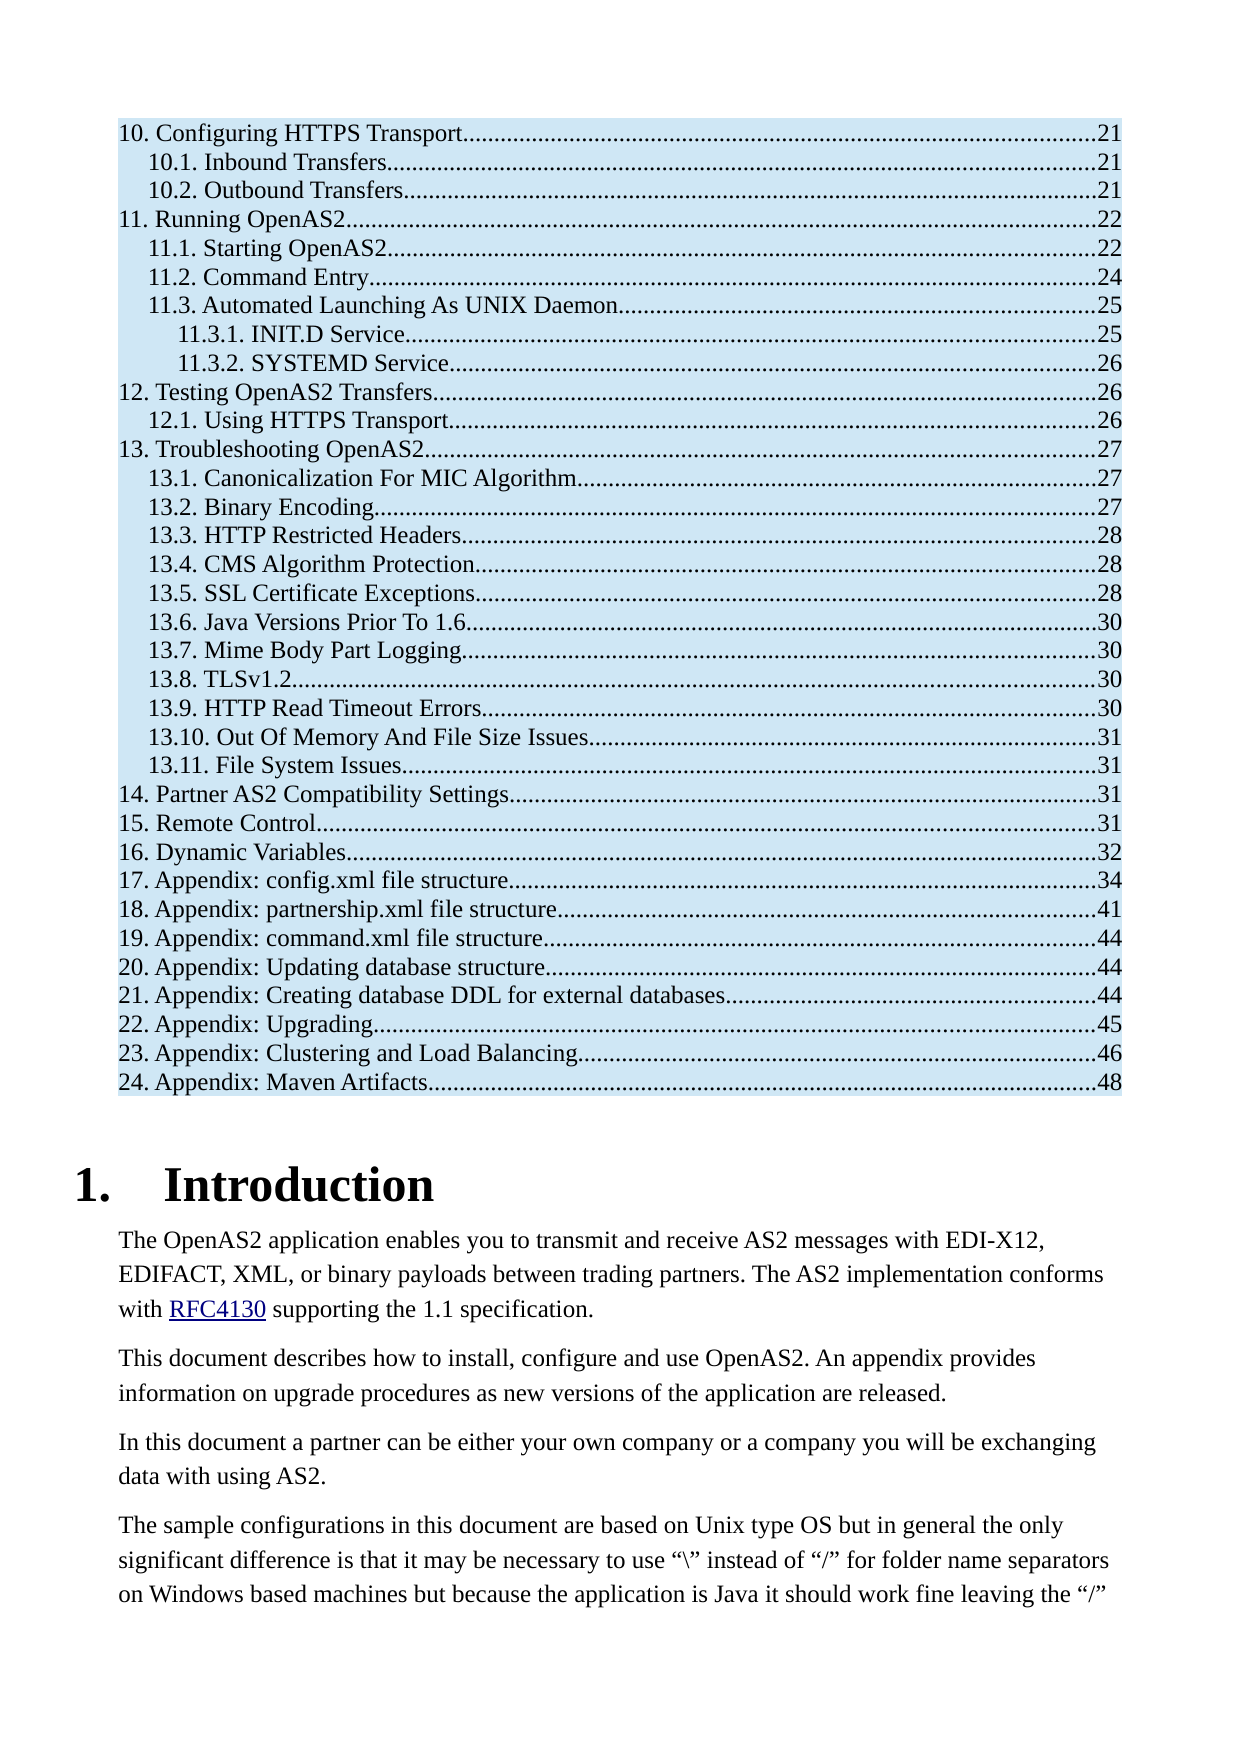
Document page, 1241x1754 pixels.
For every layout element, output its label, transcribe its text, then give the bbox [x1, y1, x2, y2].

text 13.3. HTTP Restricted Headers 28 [148, 521, 1122, 549]
text 13.2. Binary Encoding 27 [148, 492, 1122, 521]
text 13.1. Canonicalization For MIC Algorithm 27 [148, 463, 1122, 492]
text 18. Appendix: partnership.xml file structure 41 [118, 894, 1122, 923]
text 13.10. Out Of Memory And File Size Issues 31 [148, 722, 1122, 751]
text 12. Testing OpenAS2 Transfers 26 [118, 377, 1122, 406]
text 12.1. Using HTTPS Transport 26 [148, 406, 1122, 434]
text 11.1. Starting OpenAS2 22 [148, 233, 1122, 262]
text 10. Configuring HTTPS Transport 21 [118, 118, 1122, 147]
text 13.7. Mime Body Part Logging 30 [148, 636, 1122, 664]
text 13.9. HTTP Read Timeout Errors 30 [148, 693, 1122, 722]
text 14. Partner AS2 Compatibility Settings 31 [118, 779, 1122, 808]
text 11. Running OpenAS2 22 [118, 204, 1122, 233]
subtitle Introduction [73, 1155, 1122, 1213]
text 13.6. Java Versions Prior To 1.6 30 [148, 607, 1122, 636]
text 10.1. Inbound Transfers 21 [148, 147, 1122, 176]
text 11.3.2. SYSTEMD Service 26 [177, 348, 1122, 377]
text This document describes how to install, configure and use OpenAS2. An appendix provides information on upgrade procedures as new versions of the application are released. [118, 1343, 1122, 1406]
text 17. Appendix: config.xml file structure 34 [118, 866, 1122, 894]
text In this document a partner can be either your own company or a company you will be exchanging data with using AS2. [118, 1427, 1122, 1490]
text 13.4. CMS Algorithm Protection 28 [148, 549, 1122, 578]
text 16. Dynamic Variables 32 [118, 837, 1122, 866]
text 19. Appendix: command.xml file structure 44 [118, 923, 1122, 952]
text 11.2. Command Entry 24 [148, 262, 1122, 291]
text 21. Appendix: Creating database DDL for external databases 44 [118, 981, 1122, 1009]
text 23. Appendix: Clustering and Load Balancing 46 [118, 1038, 1122, 1067]
text 13. Troubleshooting OpenAS2 27 [118, 434, 1122, 463]
text The OpenAS2 application enables you to transmit and receive AS2 messages with EDI-X12, EDIFACT, XML, or binary payloads between trading partners. The AS2 implementation conforms with RFC4130 supporting the 1.1 specification. [118, 1225, 1122, 1323]
text 24. Appendix: Maven Artifacts 48 [118, 1067, 1122, 1096]
text 11.3.1. INIT.D Service 25 [177, 319, 1122, 348]
text The sample configurations in this document are based on Unix type OS but in general the only significant difference is that it may be necessary to use “\” instead of “/” for folder name separators on Windows based machines but because the application is Java it should work fine leaving the “/” [118, 1510, 1122, 1608]
text 13.8. TLSv1.2 30 [148, 664, 1122, 693]
text 20. Appendix: Updating database structure 44 [118, 952, 1122, 981]
text 15. Remote Control 31 [118, 808, 1122, 837]
text 10.2. Outbound Transfers 21 [148, 176, 1122, 204]
text 13.11. File System Issues 31 [148, 751, 1122, 779]
text 13.5. SSL Certificate Exceptions 28 [148, 578, 1122, 607]
text 22. Appendix: Upgrading 45 [118, 1009, 1122, 1038]
text 11.3. Automated Launching As UNIX Daemon 25 [148, 291, 1122, 319]
